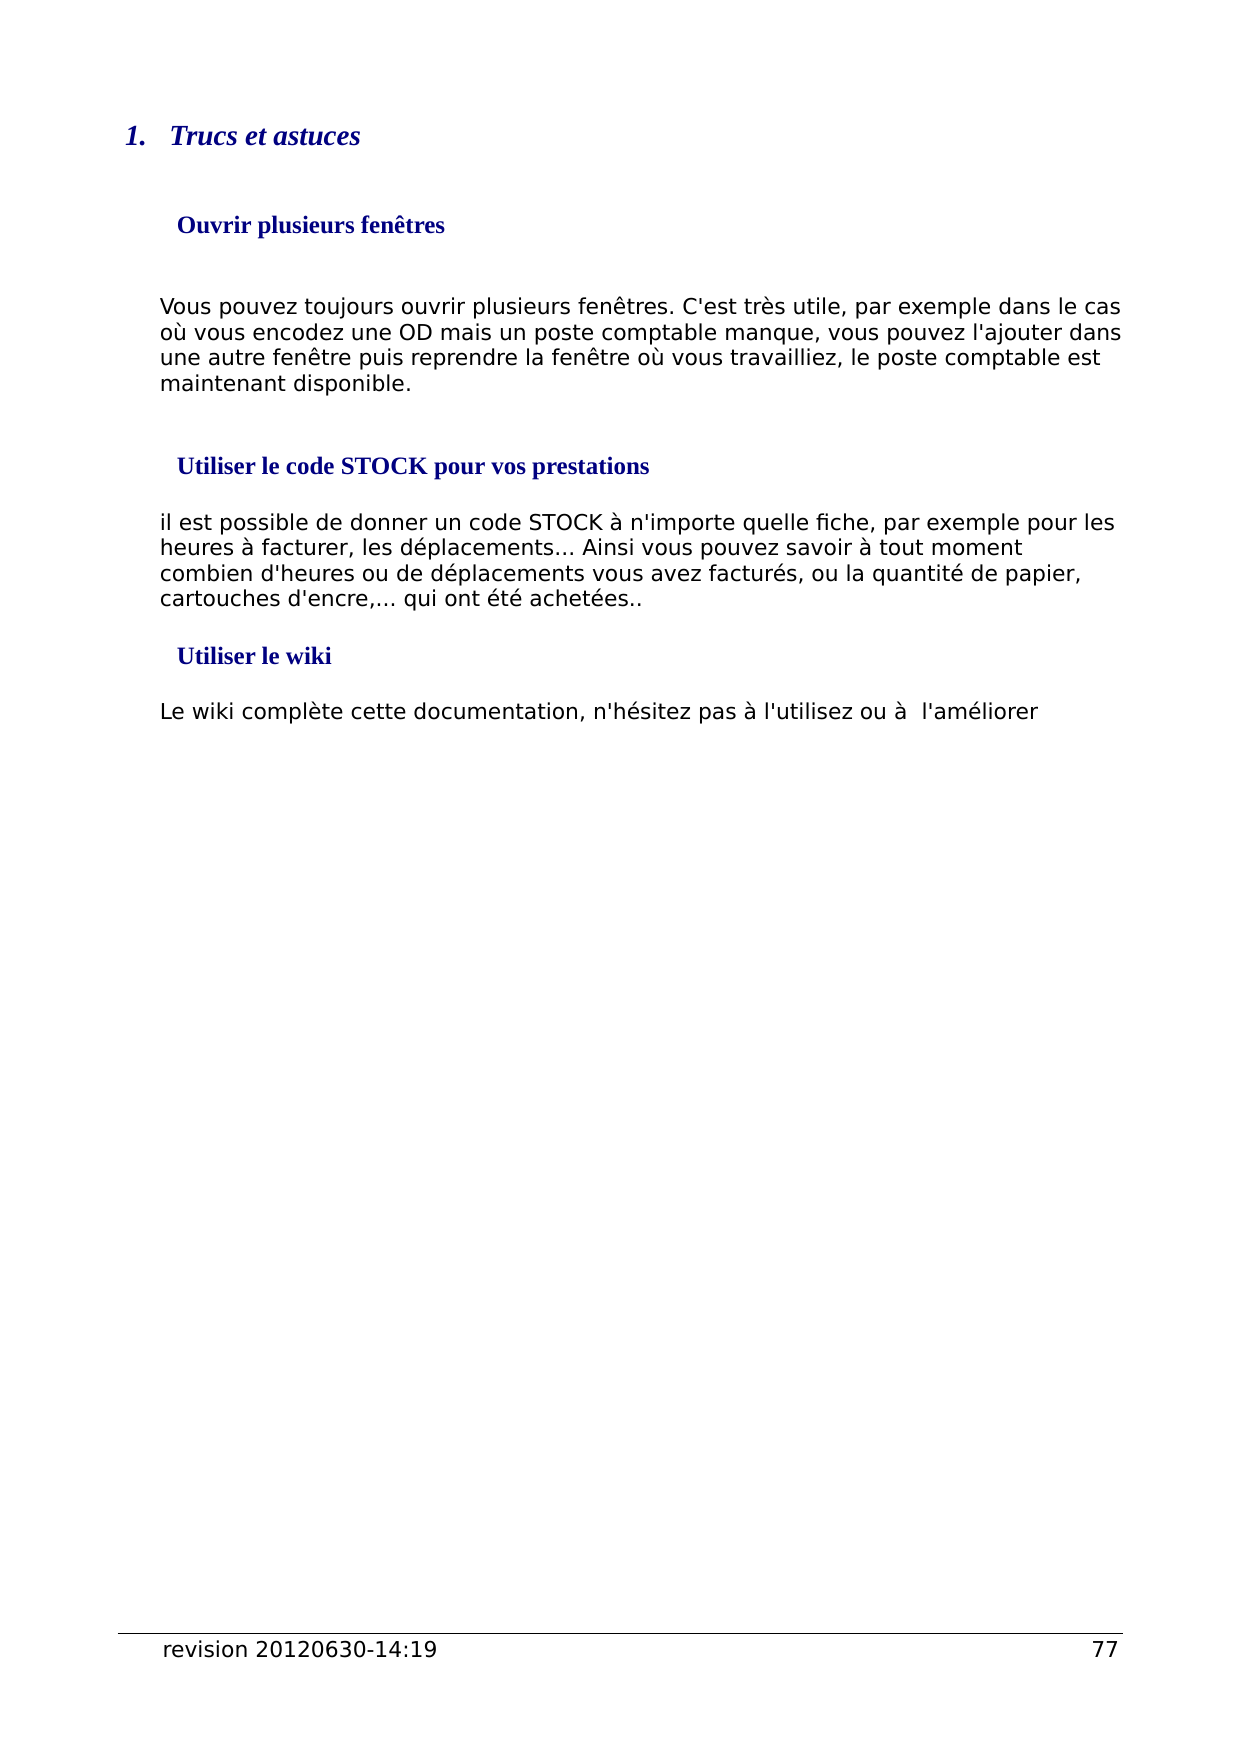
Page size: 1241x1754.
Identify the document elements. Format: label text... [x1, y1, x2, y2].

subtitle Trucs et astuces [117, 118, 1123, 152]
text il est possible de donner un code STOCK à n'importe quelle fiche, par exemple pour les heures à facturer, les déplacements... Ainsi vous pouvez savoir à tout moment combien d'heures ou de déplacements vous avez facturés, ou la quantité de papier, cartouches d'encre,... qui ont été achetées.. [159, 509, 1123, 612]
text Vous pouvez toujours ouvrir plusieurs fenêtres. C'est très utile, par exemple dans le cas où vous encodez une OD mais un poste comptable manque, vous pouvez l'ajouter dans une autre fenêtre puis reprendre la fenêtre où vous travailliez, le poste comptable est maintenant disponible. [159, 294, 1123, 396]
subtitle Utiliser le code STOCK pour vos prestations [177, 451, 1123, 480]
text Le wiki complète cette documentation, n'hésitez pas à l'utilisez ou à l'améliorer [159, 699, 1123, 725]
subtitle Utiliser le wiki [177, 641, 1123, 670]
subtitle Ouvrir plusieurs fenêtres [177, 211, 1123, 239]
